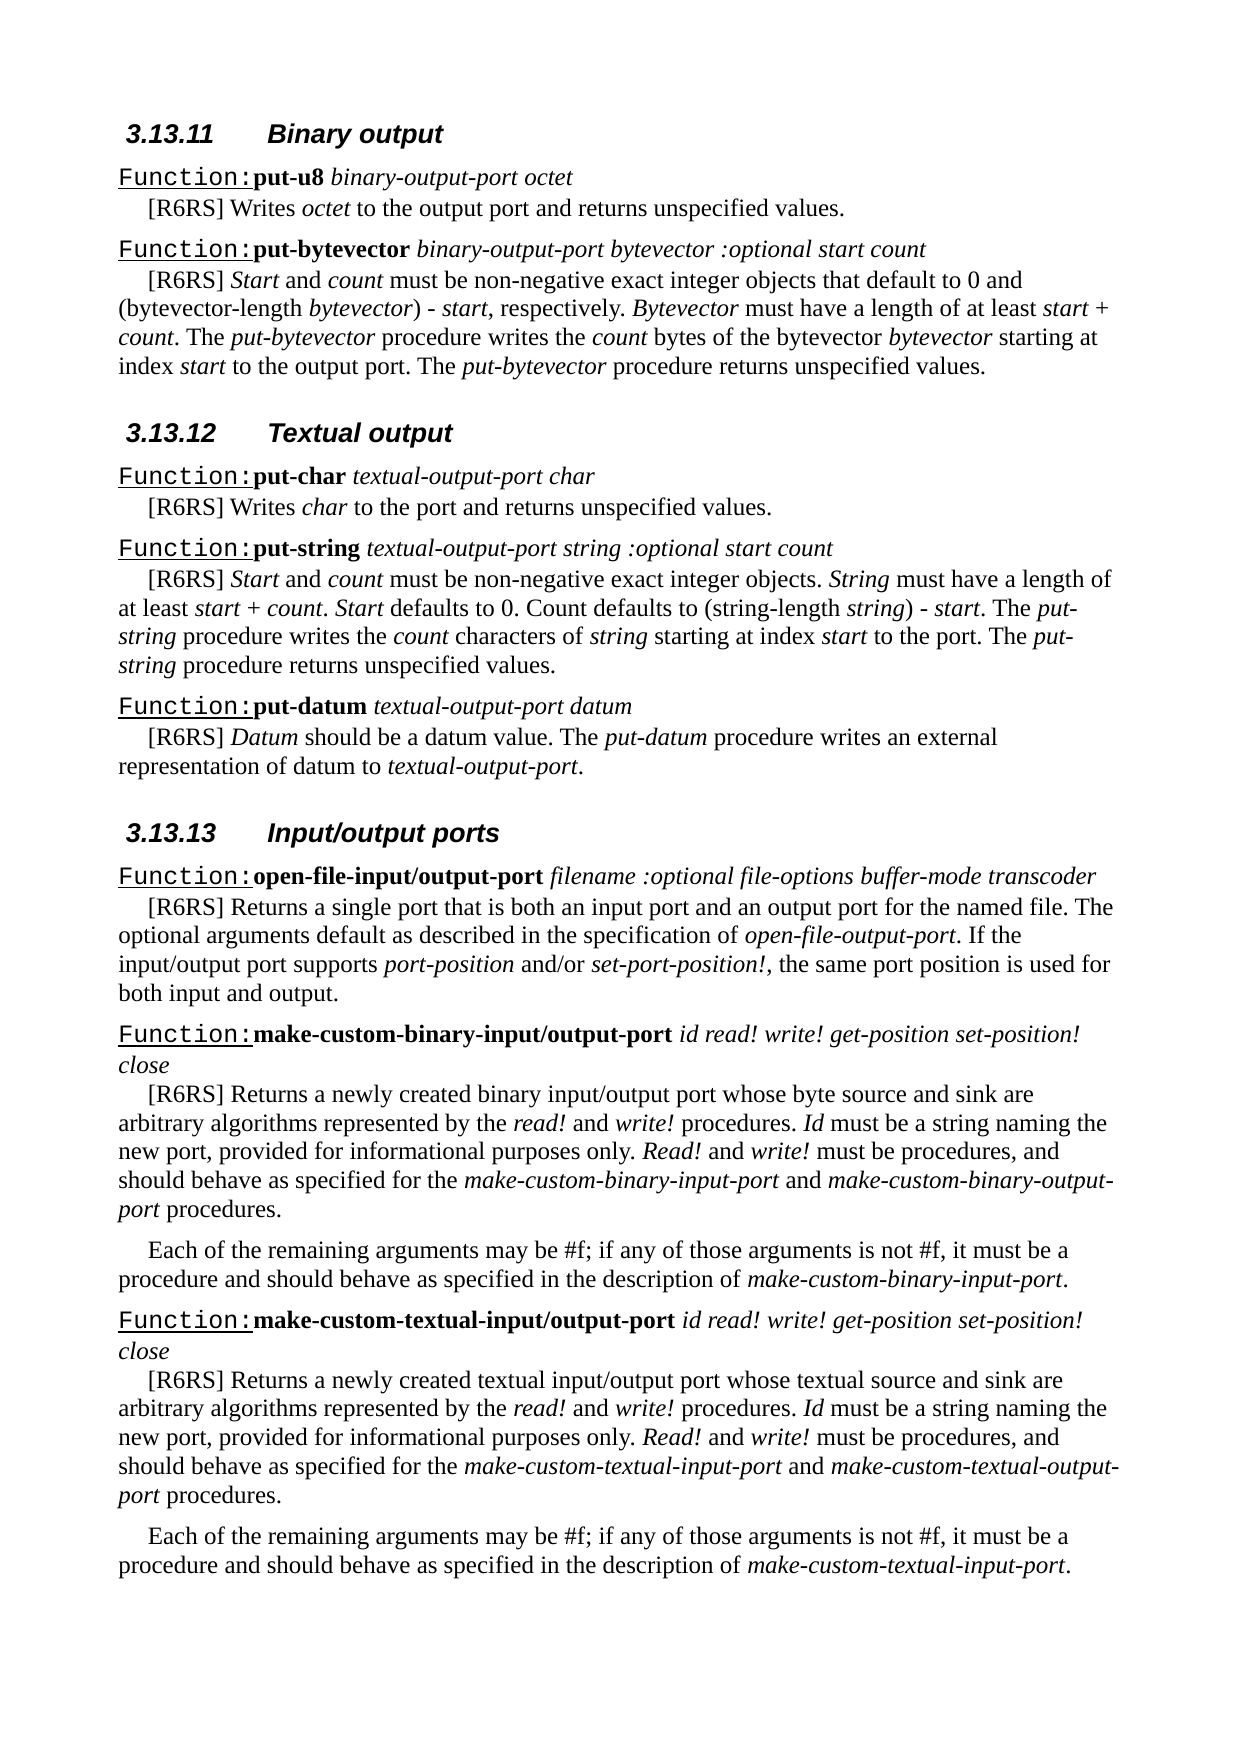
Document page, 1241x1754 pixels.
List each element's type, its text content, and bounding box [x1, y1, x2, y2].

text Each of the remaining arguments may be #f; if any of those arguments is not #f, it must be a procedure and should behave as specified in the description of make-custom-textual-input-port. [118, 1521, 1122, 1578]
text Function:make-custom-textual-input/output-port id read! write! get-position set-position! close [118, 1305, 1122, 1365]
text Function:put-bytevector binary-output-port bytevector :optional start count [118, 234, 1122, 265]
subtitle Binary output [118, 118, 1122, 149]
text [R6RS] Returns a newly created binary input/output port whose byte source and sink are arbitrary algorithms represented by the read! and write! procedures. Id must be a string naming the new port, provided for informational purposes only. Read! and write! must be procedures, and should behave as specified for the make-custom-binary-input-port and make-custom-binary-output-port procedures. [118, 1079, 1122, 1223]
text Function:put-datum textual-output-port datum [118, 691, 1122, 722]
subtitle Textual output [118, 417, 1122, 448]
text Function:put-string textual-output-port string :optional start count [118, 533, 1122, 564]
text [R6RS] Writes char to the port and returns unspecified values. [118, 492, 1122, 521]
subtitle Input/output ports [118, 817, 1122, 848]
text Function:open-file-input/output-port filename :optional file-options buffer-mode transcoder [118, 861, 1122, 892]
text [R6RS] Datum should be a datum value. The put-datum procedure writes an external representation of datum to textual-output-port. [118, 722, 1122, 780]
text Function:put-u8 binary-output-port octet [118, 162, 1122, 193]
text Each of the remaining arguments may be #f; if any of those arguments is not #f, it must be a procedure and should behave as specified in the description of make-custom-binary-input-port. [118, 1235, 1122, 1293]
text [R6RS] Returns a newly created textual input/output port whose textual source and sink are arbitrary algorithms represented by the read! and write! procedures. Id must be a string naming the new port, provided for informational purposes only. Read! and write! must be procedures, and should behave as specified for the make-custom-textual-input-port and make-custom-textual-output-port procedures. [118, 1365, 1122, 1508]
text Function:put-char textual-output-port char [118, 461, 1122, 492]
text [R6RS] Start and count must be non-negative exact integer objects that default to 0 and (bytevector-length bytevector) - start, respectively. Bytevector must have a length of at least start + count. The put-bytevector procedure writes the count bytes of the bytevector bytevector starting at index start to the output port. The put-bytevector procedure returns unspecified values. [118, 265, 1122, 380]
text Function:make-custom-binary-input/output-port id read! write! get-position set-position! close [118, 1019, 1122, 1079]
text [R6RS] Start and count must be non-negative exact integer objects. String must have a length of at least start + count. Start defaults to 0. Count defaults to (string-length string) - start. The put-string procedure writes the count characters of string starting at index start to the port. The put-string procedure returns unspecified values. [118, 564, 1122, 679]
text [R6RS] Writes octet to the output port and returns unspecified values. [118, 193, 1122, 221]
text [R6RS] Returns a single port that is both an input port and an output port for the named file. The optional arguments default as described in the specification of open-file-output-port. If the input/output port supports port-position and/or set-port-position!, the same port position is used for both input and output. [118, 892, 1122, 1007]
